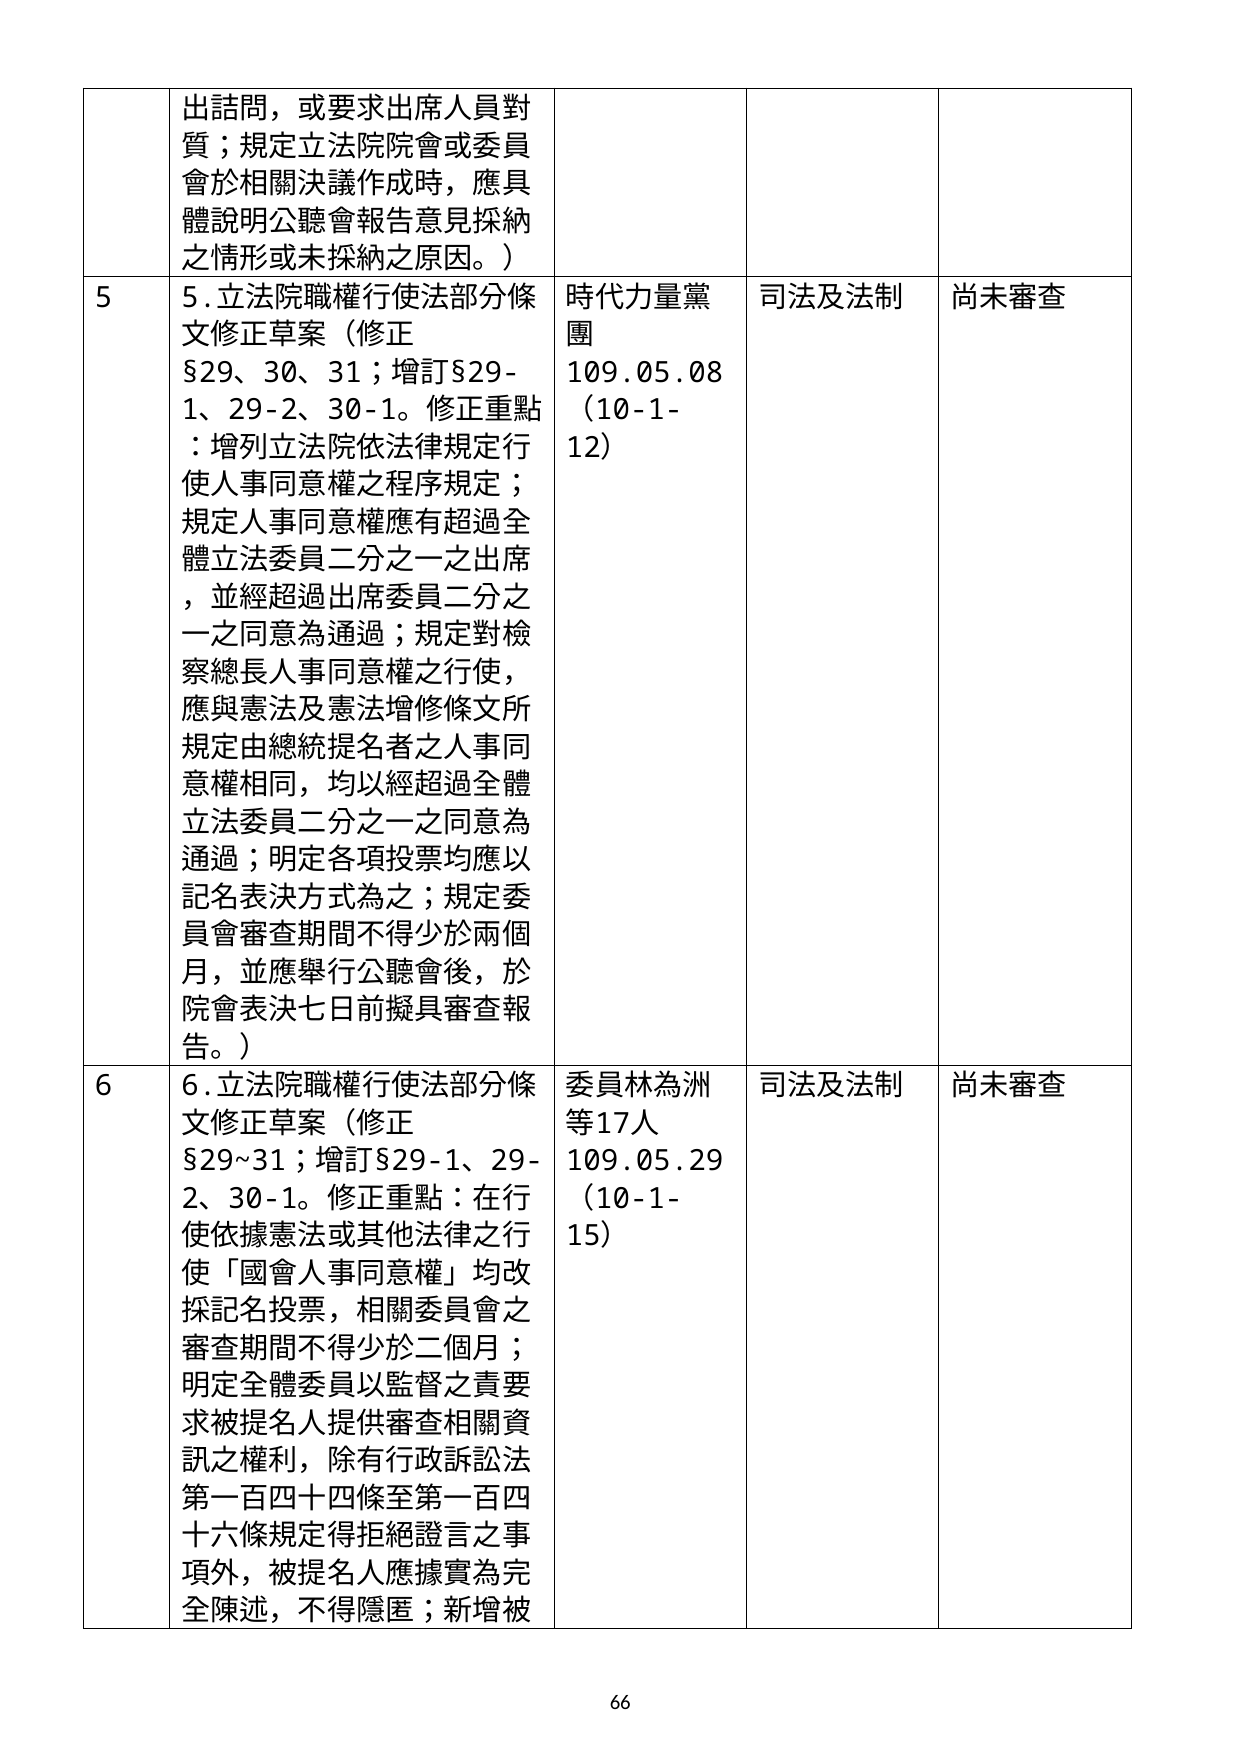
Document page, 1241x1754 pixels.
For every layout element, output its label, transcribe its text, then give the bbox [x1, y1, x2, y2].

table_cell 司法及法制 [747, 1066, 938, 1628]
table_cell 6 [84, 1066, 169, 1628]
table_cell 尚未審查 [939, 277, 1131, 1065]
table_cell 時代力量黨團 109.05.08 （10-1-12） [555, 277, 746, 1065]
table_cell 委員林為洲等17人 109.05.29 （10-1-15） [555, 1066, 746, 1628]
table_cell 出詰問，或要求出席人員對質；規定立法院院會或委員會於相關決議作成時，應具體說明公聽會報告意見採納之情形或未採納之原因。） [170, 89, 554, 276]
table_cell 6.立法院職權行使法部分條文修正草案（修正§29~31；增訂§29-1、29-2、30-1。修正重點：在行使依據憲法或其他法律之行使「國會人事同意權」均改採記名投票，相關委員會之審查期間不得少於二個月；明定全體委員以監督之責要求被提名人提供審查相關資訊之權利，除有行政訴訟法第一百四十四條至第一百四十六條規定得拒絕證言之事項外，被提名人應據實為完全陳述，不得隱匿；新增被 [170, 1066, 554, 1628]
table_cell [747, 89, 938, 276]
table_cell 尚未審查 [939, 1066, 1131, 1628]
table_cell [939, 89, 1131, 276]
table_cell 5 [84, 277, 169, 1065]
table_cell 5.立法院職權行使法部分條文修正草案（修正§29、30、31；增訂§29-1、29-2、30-1。修正重點：增列立法院依法律規定行使人事同意權之程序規定；規定人事同意權應有超過全體立法委員二分之一之出席，並經超過出席委員二分之一之同意為通過；規定對檢察總長人事同意權之行使，應與憲法及憲法增修條文所規定由總統提名者之人事同意權相同，均以經超過全體立法委員二分之一之同意為通過；明定各項投票均應以記名表決方式為之；規定委員會審查期間不得少於兩個月，並應舉行公聽會後，於院會表決七日前擬具審查報告。） [170, 277, 554, 1065]
table_cell [84, 89, 169, 276]
table_cell 司法及法制 [747, 277, 938, 1065]
table_cell [555, 89, 746, 276]
